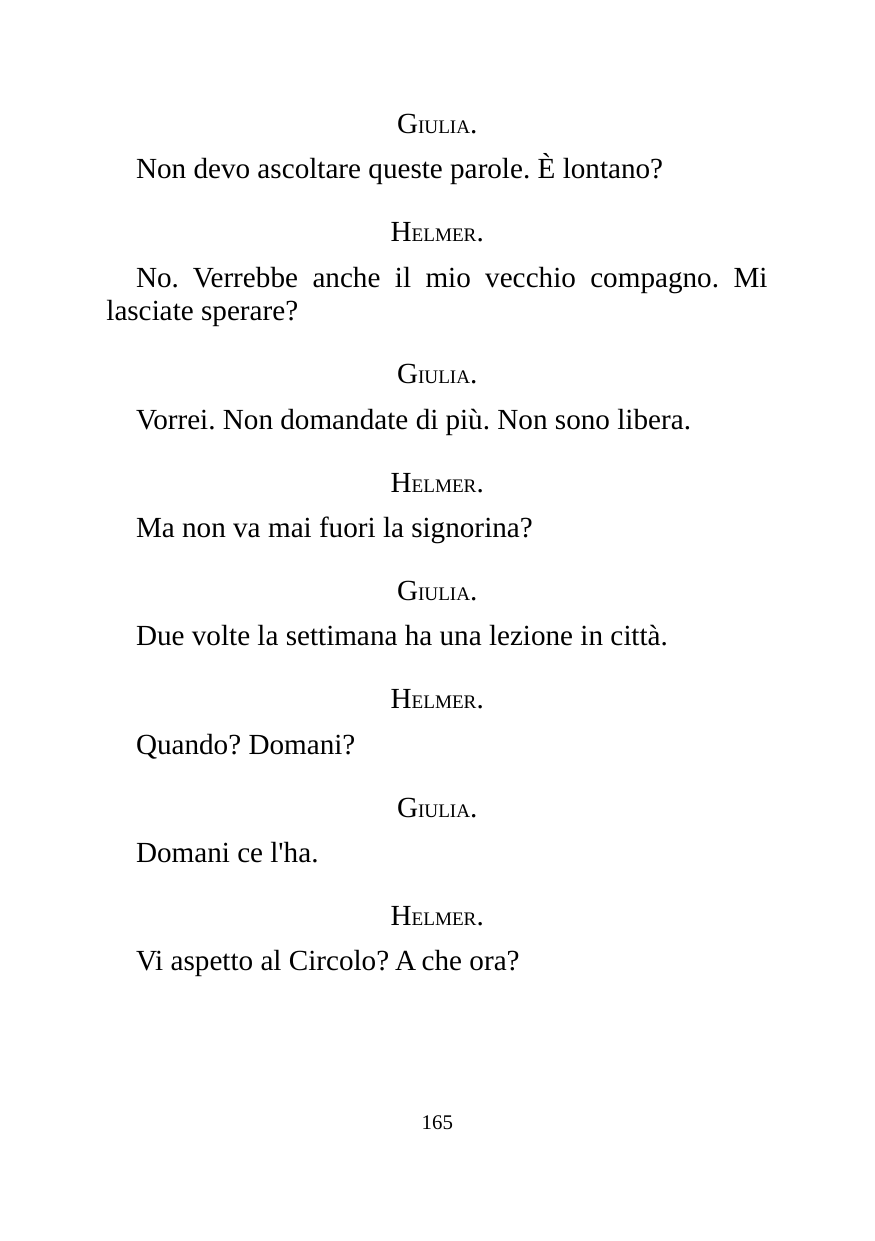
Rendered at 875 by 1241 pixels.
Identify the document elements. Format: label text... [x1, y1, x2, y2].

text Giulia. [106, 573, 768, 607]
text Giulia. [106, 106, 768, 140]
text Ma non va mai fuori la signorina? [106, 510, 768, 544]
text No. Verrebbe anche il mio vecchio compagno. Mi lasciate sperare? [106, 260, 768, 327]
text Quando? Domani? [106, 727, 768, 760]
text Helmer. [106, 214, 768, 248]
text Giulia. [106, 790, 768, 823]
text Domani ce l'ha. [106, 835, 768, 869]
text Helmer. [106, 465, 768, 498]
text Vi aspetto al Circolo? A che ora? [106, 943, 768, 977]
text Due volte la settimana ha una lezione in città. [106, 618, 768, 652]
text Giulia. [106, 356, 768, 390]
text Helmer. [106, 681, 768, 715]
text Helmer. [106, 898, 768, 932]
text Non devo ascoltare queste parole. È lontano? [106, 152, 768, 185]
text Vorrei. Non domandate di più. Non sono libera. [106, 402, 768, 435]
